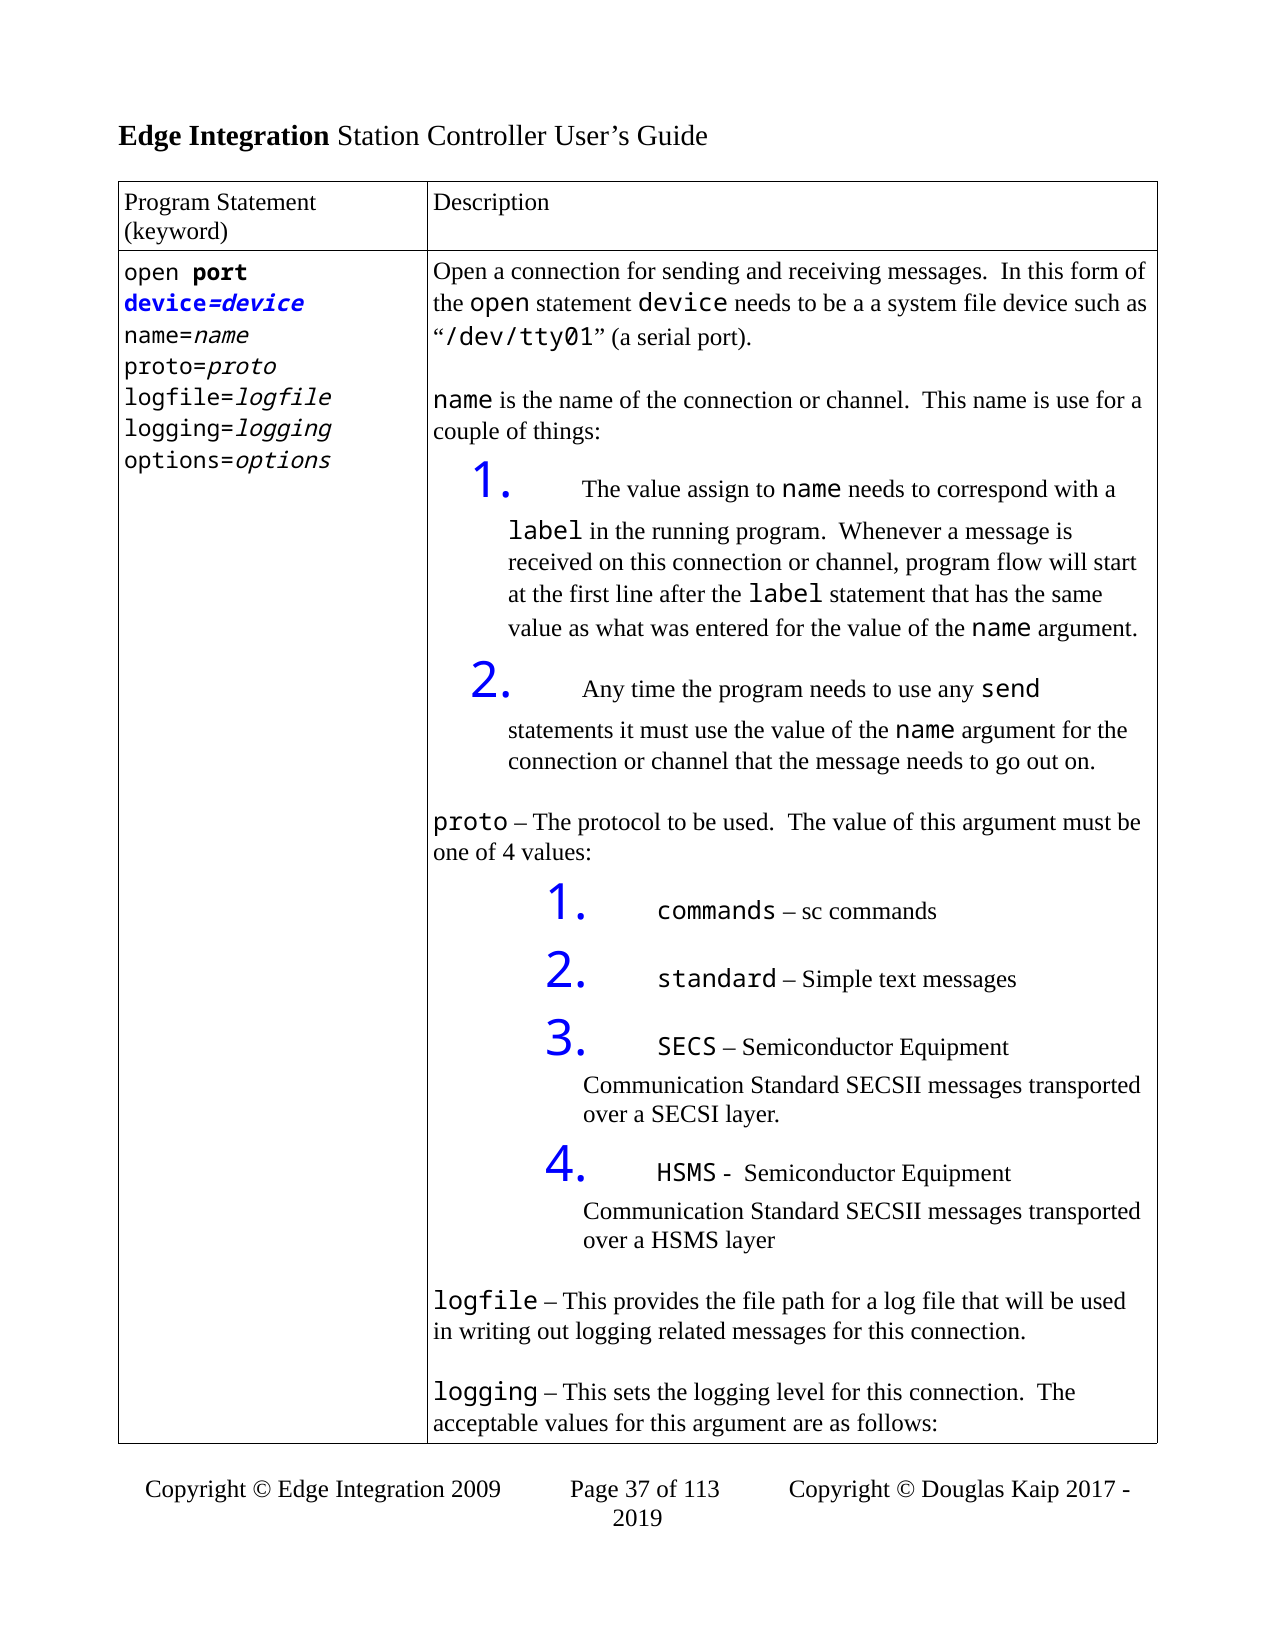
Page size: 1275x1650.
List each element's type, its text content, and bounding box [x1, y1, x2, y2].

table_header Program Statement (keyword) [119, 182, 427, 250]
table_cell open port device=device name=name proto=proto logfile=logfile logging=logging options=options [119, 251, 427, 1442]
table_header Description [428, 182, 1157, 250]
table_cell Open a connection for sending and receiving messages. In this form of the open statement device needs to be a a system file device such as “/dev/tty01” (a serial port). name is the name of the connection or channel. This name is use for a couple of things: The value assign to name needs to correspond with a label in the running program. Whenever a message is received on this connection or channel, program flow will start at the first line after the label statement that has the same value as what was entered for the value of the name argument. Any time the program needs to use any send statements it must use the value of the name argument for the connection or channel that the message needs to go out on. proto – The protocol to be used. The value of this argument must be one of 4 values: commands – sc commands standard – Simple text messages SECS – Semiconductor Equipment Communication Standard SECSII messages transported over a SECSI layer. HSMS - Semiconductor Equipment Communication Standard SECSII messages transported over a HSMS layer logfile – This provides the file path for a log file that will be used in writing out logging related messages for this connection. logging – This sets the logging level for this connection. The acceptable values for this argument are as follows: [428, 251, 1157, 1442]
